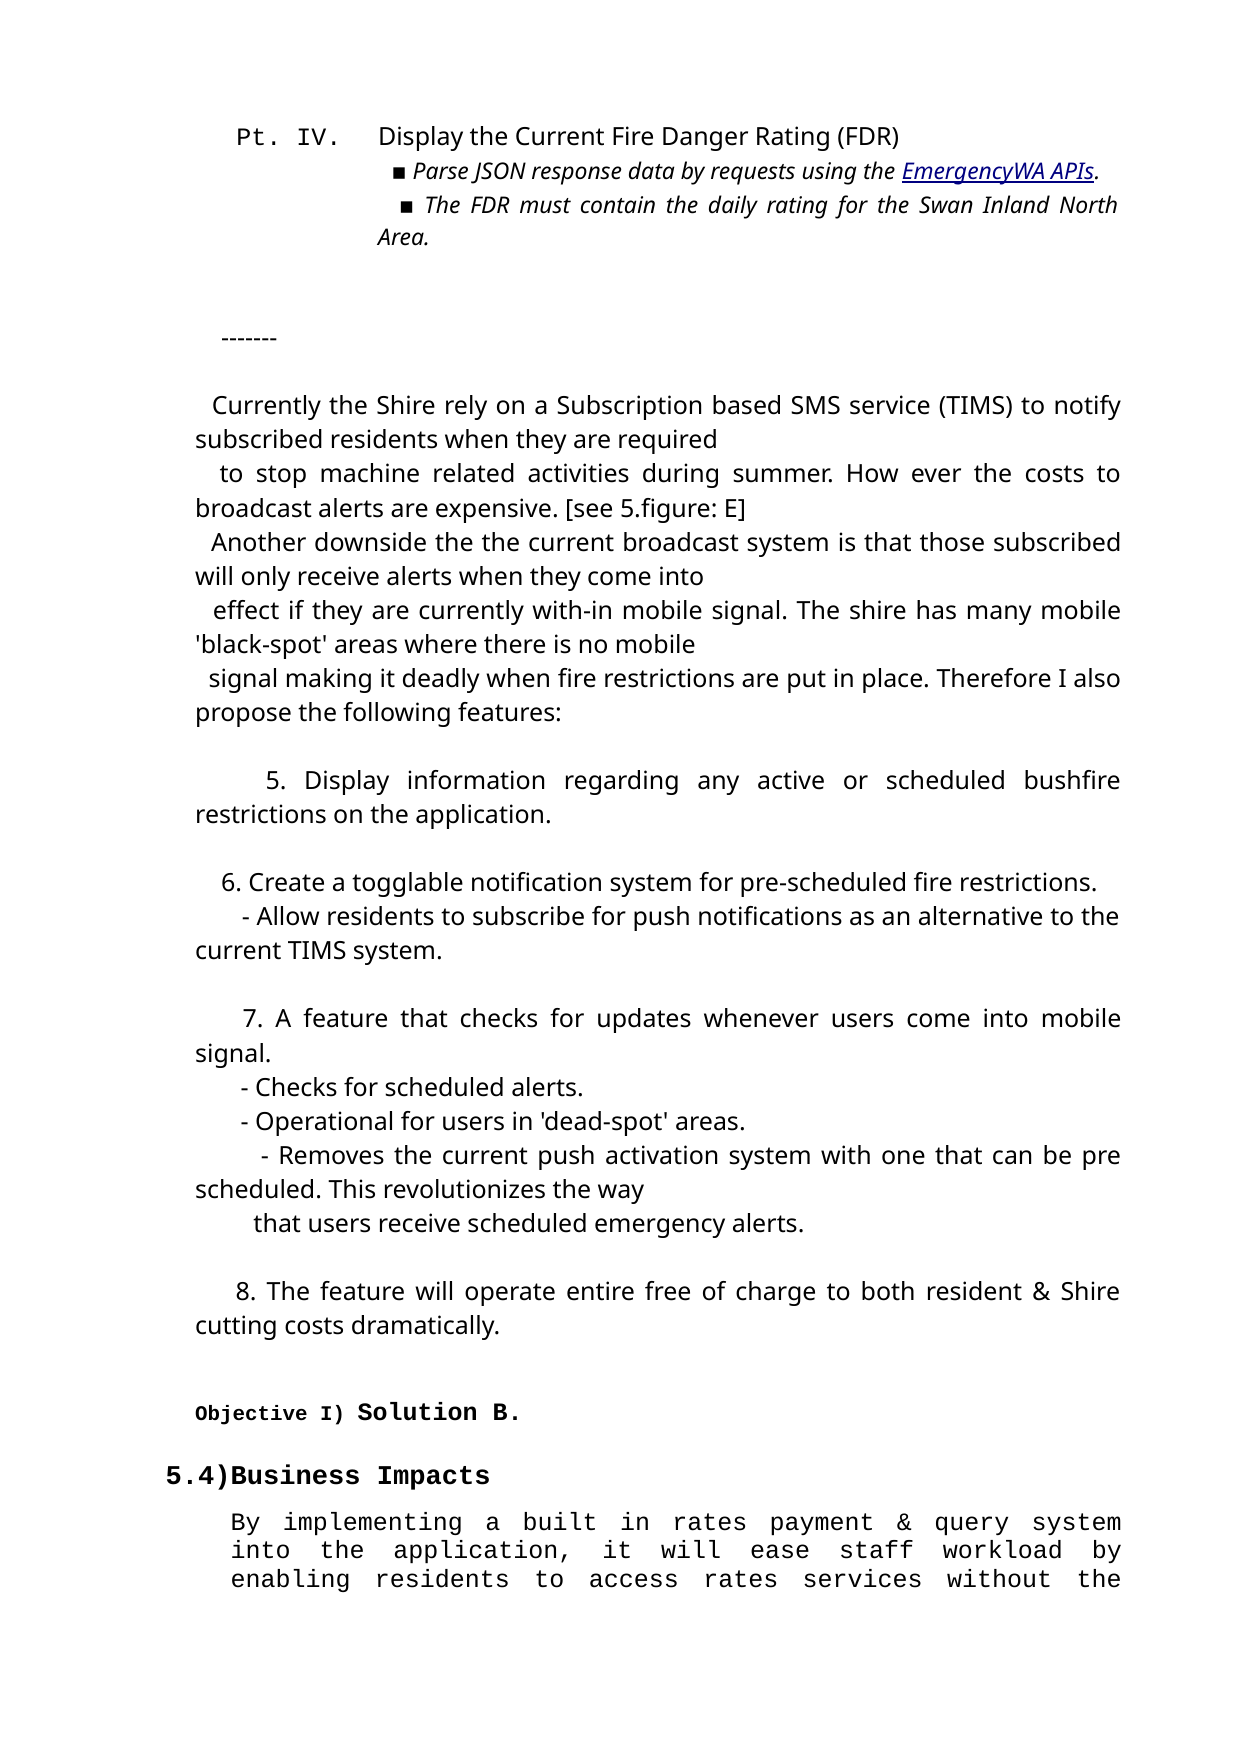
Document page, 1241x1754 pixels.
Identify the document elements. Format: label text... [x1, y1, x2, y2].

text - Allow residents to subscribe for push notifications as an alternative to the current TIMS system. [195, 899, 1122, 967]
text - Removes the current push activation system with one that can be pre scheduled. This revolutionizes the way [195, 1137, 1122, 1206]
text 8. The feature will operate entire free of charge to both resident & Shire cutting costs dramatically. [195, 1274, 1122, 1342]
text 6. Create a togglable notification system for pre-scheduled fire restrictions. [195, 865, 1122, 899]
text signal making it deadly when fire restrictions are put in place. Therefore I also propose the following features: [195, 661, 1122, 729]
text effect if they are currently with-in mobile signal. The shire has many mobile 'black-spot' areas where there is no mobile [195, 592, 1122, 661]
text Currently the Shire rely on a Subscription based SMS service (TIMS) to notify subscribed residents when they are required [195, 388, 1122, 456]
text - Operational for users in 'dead-spot' areas. [195, 1103, 1122, 1137]
text 7. A feature that checks for updates whenever users come into mobile signal. [195, 1001, 1122, 1069]
text Another downside the the current broadcast system is that those subscribed will only receive alerts when they come into [195, 524, 1122, 592]
list ▪ Parse JSON response data by requests using the EmergencyWA APIs. [236, 152, 1122, 186]
list ▪ The FDR must contain the daily rating for the Swan Inland North Area. [236, 186, 1122, 252]
text ------- [195, 320, 1122, 354]
text 5.4)Business Impacts [165, 1462, 1122, 1492]
text that users receive scheduled emergency alerts. [195, 1206, 1122, 1239]
text Objective I) Solution B. [195, 1399, 1122, 1428]
text 5. Display information regarding any active or scheduled bushfire restrictions on the application. [195, 763, 1122, 831]
list Display the Current Fire Danger Rating (FDR) [236, 118, 1122, 152]
text to stop machine related activities during summer. How ever the costs to broadcast alerts are expensive. [see 5.figure: E] [195, 456, 1122, 524]
text By implementing a built in rates payment & query system into the application, it will ease staff workload by enabling residents to access rates services without the [230, 1509, 1122, 1594]
text - Checks for scheduled alerts. [195, 1069, 1122, 1103]
